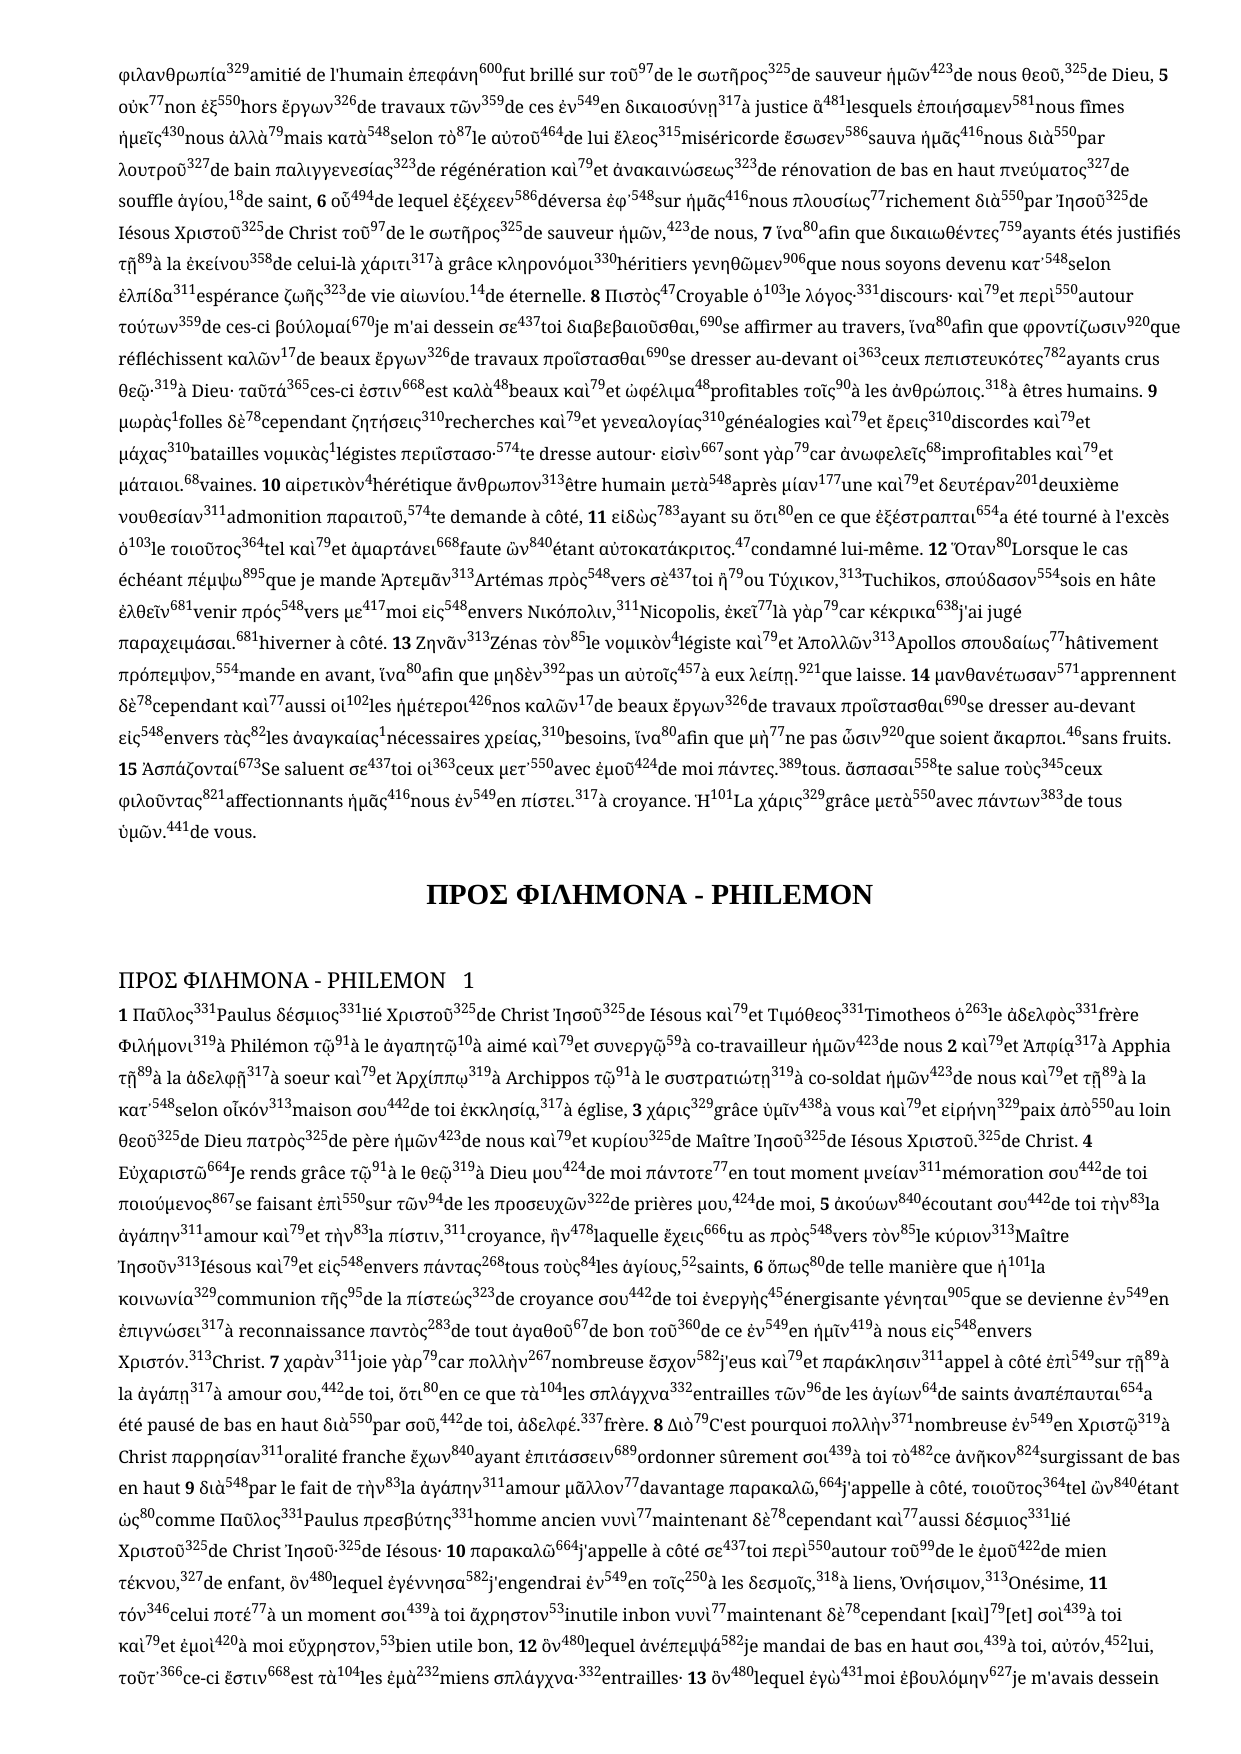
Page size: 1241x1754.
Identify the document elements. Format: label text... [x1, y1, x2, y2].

text 1 Ὑπομίμνῃσκε570Remémore le dessous αὐτοὺς451eux ἀρχαῖς316à origines ἐξουσίαις316à autorités ὑποτάσσεσθαι,690se subordonner, πειθαρχεῖν,689obéir à l'autorité, πρὸς548vers πᾶν271tout ἔργον315travail ἀγαθὸν6bon ἑτοίμους31prêts εἶναι,689être, 2 μηδένα373pas un βλασφημεῖν,689blasphémer, ἀμάχους31non batailleurs εἶναι,689être, ἐπιεικεῖς,31modérés, πᾶσαν267toute ἐνδεικνυμένους848se montrants dedans πραΰτητα311douceur πρὸς548vers πάντας268tous ἀνθρώπους.312êtres humains. 3 Ἦμεν620Nous étions γάρ79car ποτε77à un moment καὶ77aussi ἡμεῖς430nous ἀνόητοι,70inintelligents, ἀπειθεῖς,70désobéissants, πλανώμενοι,890étants égarés, δουλεύοντες839étants esclaves ἐπιθυμίαις316à désirs en fureurs καὶ79et ἡδοναῖς316à plaisirs ποικίλαις,7à diverses, ἐν549en κακίᾳ317à malice καὶ79et φθόνῳ319à envie διάγοντες,839menants en séparant, στυγητοί,70haïs, μισοῦντες839haïssants ἀλλήλους.501les uns les autres. 4 ὅτε80lorsque δὲ78cependant ἡ101la χρηστότης329utilité bonté καὶ79et ἡ101la φιλανθρωπία329amitié de l'humain ἐπεφάνη600fut brillé sur τοῦ97de le σωτῆρος325de sauveur ἡμῶν423de nous θεοῦ,325de Dieu, 5 οὐκ77non ἐξ550hors ἔργων326de travaux τῶν359de ces ἐν549en δικαιοσύνῃ317à justice ἃ481lesquels ἐποιήσαμεν581nous fîmes ἡμεῖς430nous ἀλλὰ79mais κατὰ548selon τὸ87le αὐτοῦ464de lui ἔλεος315miséricorde ἔσωσεν586sauva ἡμᾶς416nous διὰ550par λουτροῦ327de bain παλιγγενεσίας323de régénération καὶ79et ἀνακαινώσεως323de rénovation de bas en haut πνεύματος327de souffle ἁγίου,18de saint, 6 οὗ494de lequel ἐξέχεεν586déversa ἐφ᾽548sur ἡμᾶς416nous πλουσίως77richement διὰ550par Ἰησοῦ325de Iésous Χριστοῦ325de Christ τοῦ97de le σωτῆρος325de sauveur ἡμῶν,423de nous, 7 ἵνα80afin que δικαιωθέντες759ayants étés justifiés τῇ89à la ἐκείνου358de celui-là χάριτι317à grâce κληρονόμοι330héritiers γενηθῶμεν906que nous soyons devenu κατ᾽548selon ἐλπίδα311espérance ζωῆς323de vie αἰωνίου.14de éternelle. 8 Πιστὸς47Croyable ὁ103le λόγος·331discours· καὶ79et περὶ550autour τούτων359de ces-ci βούλομαί670je m'ai dessein σε437toi διαβεβαιοῦσθαι,690se affirmer au travers, ἵνα80afin que φροντίζωσιν920que réfléchissent καλῶν17de beaux ἔργων326de travaux προΐστασθαι690se dresser au-devant οἱ363ceux πεπιστευκότες782ayants crus θεῷ·319à Dieu· ταῦτά365ces-ci ἐστιν668est καλὰ48beaux καὶ79et ὠφέλιμα48profitables τοῖς90à les ἀνθρώποις.318à êtres humains. 9 μωρὰς1folles δὲ78cependant ζητήσεις310recherches καὶ79et γενεαλογίας310généalogies καὶ79et ἔρεις310discordes καὶ79et μάχας310batailles νομικὰς1légistes περιΐστασο·574te dresse autour· εἰσὶν667sont γὰρ79car ἀνωφελεῖς68improfitables καὶ79et μάταιοι.68vaines. 10 αἱρετικὸν4hérétique ἄνθρωπον313être humain μετὰ548après μίαν177une καὶ79et δευτέραν201deuxième νουθεσίαν311admonition παραιτοῦ,574te demande à côté, 11 εἰδὼς783ayant su ὅτι80en ce que ἐξέστραπται654a été tourné à l'excès ὁ103le τοιοῦτος364tel καὶ79et ἁμαρτάνει668faute ὢν840étant αὐτοκατάκριτος.47condamné lui-même. 12 Ὅταν80Lorsque le cas échéant πέμψω895que je mande Ἀρτεμᾶν313Artémas πρὸς548vers σὲ437toi ἢ79ou Τύχικον,313Tuchikos, σπούδασον554sois en hâte ἐλθεῖν681venir πρός548vers με417moi εἰς548envers Νικόπολιν,311Nicopolis, ἐκεῖ77là γὰρ79car κέκρικα638j'ai jugé παραχειμάσαι.681hiverner à côté. 13 Ζηνᾶν313Zénas τὸν85le νομικὸν4légiste καὶ79et Ἀπολλῶν313Apollos σπουδαίως77hâtivement πρόπεμψον,554mande en avant, ἵνα80afin que μηδὲν392pas un αὐτοῖς457à eux λείπῃ.921que laisse. 14 μανθανέτωσαν571apprennent δὲ78cependant καὶ77aussi οἱ102les ἡμέτεροι426nos καλῶν17de beaux ἔργων326de travaux προΐστασθαι690se dresser au-devant εἰς548envers τὰς82les ἀναγκαίας1nécessaires χρείας,310besoins, ἵνα80afin que μὴ77ne pas ὦσιν920que soient ἄκαρποι.46sans fruits. 15 Ἀσπάζονταί673Se saluent σε437toi οἱ363ceux μετ᾽550avec ἐμοῦ424de moi πάντες.389tous. ἄσπασαι558te salue τοὺς345ceux φιλοῦντας821affectionnants ἡμᾶς416nous ἐν549en πίστει.317à croyance. Ἡ101La χάρις329grâce μετὰ550avec πάντων383de tous ὑμῶν.441de vous. [118, 59, 1181, 844]
text ΠΡΟΣ ΦΙΛΗΜΟΝΑ - PHILEMON 1 [118, 965, 1181, 994]
subtitle ΠΡΟΣ ΦΙΛΗΜΟΝΑ - PHILEMON [118, 877, 1181, 911]
text 1 Παῦλος331Paulus δέσμιος331lié Χριστοῦ325de Christ Ἰησοῦ325de Iésous καὶ79et Τιμόθεος331Timotheos ὁ263le ἀδελφὸς331frère Φιλήμονι319à Philémon τῷ91à le ἀγαπητῷ10à aimé καὶ79et συνεργῷ59à co-travailleur ἡμῶν423de nous 2 καὶ79et Ἀπφίᾳ317à Apphia τῇ89à la ἀδελφῇ317à soeur καὶ79et Ἀρχίππῳ319à Archippos τῷ91à le συστρατιώτῃ319à co-soldat ἡμῶν423de nous καὶ79et τῇ89à la κατ᾽548selon οἶκόν313maison σου442de toi ἐκκλησίᾳ,317à église, 3 χάρις329grâce ὑμῖν438à vous καὶ79et εἰρήνη329paix ἀπὸ550au loin θεοῦ325de Dieu πατρὸς325de père ἡμῶν423de nous καὶ79et κυρίου325de Maître Ἰησοῦ325de Iésous Χριστοῦ.325de Christ. 4 Εὐχαριστῶ664Je rends grâce τῷ91à le θεῷ319à Dieu μου424de moi πάντοτε77en tout moment μνείαν311mémoration σου442de toi ποιούμενος867se faisant ἐπὶ550sur τῶν94de les προσευχῶν322de prières μου,424de moi, 5 ἀκούων840écoutant σου442de toi τὴν83la ἀγάπην311amour καὶ79et τὴν83la πίστιν,311croyance, ἣν478laquelle ἔχεις666tu as πρὸς548vers τὸν85le κύριον313Maître Ἰησοῦν313Iésous καὶ79et εἰς548envers πάντας268tous τοὺς84les ἁγίους,52saints, 6 ὅπως80de telle manière que ἡ101la κοινωνία329communion τῆς95de la πίστεώς323de croyance σου442de toi ἐνεργὴς45énergisante γένηται905que se devienne ἐν549en ἐπιγνώσει317à reconnaissance παντὸς283de tout ἀγαθοῦ67de bon τοῦ360de ce ἐν549en ἡμῖν419à nous εἰς548envers Χριστόν.313Christ. 7 χαρὰν311joie γὰρ79car πολλὴν267nombreuse ἔσχον582j'eus καὶ79et παράκλησιν311appel à côté ἐπὶ549sur τῇ89à la ἀγάπῃ317à amour σου,442de toi, ὅτι80en ce que τὰ104les σπλάγχνα332entrailles τῶν96de les ἁγίων64de saints ἀναπέπαυται654a été pausé de bas en haut διὰ550par σοῦ,442de toi, ἀδελφέ.337frère. 8 Διὸ79C'est pourquoi πολλὴν371nombreuse ἐν549en Χριστῷ319à Christ παρρησίαν311oralité franche ἔχων840ayant ἐπιτάσσειν689ordonner sûrement σοι439à toi τὸ482ce ἀνῆκον824surgissant de bas en haut 9 διὰ548par le fait de τὴν83la ἀγάπην311amour μᾶλλον77davantage παρακαλῶ,664j'appelle à côté, τοιοῦτος364tel ὢν840étant ὡς80comme Παῦλος331Paulus πρεσβύτης331homme ancien νυνὶ77maintenant δὲ78cependant καὶ77aussi δέσμιος331lié Χριστοῦ325de Christ Ἰησοῦ·325de Iésous· 10 παρακαλῶ664j'appelle à côté σε437toi περὶ550autour τοῦ99de le ἐμοῦ422de mien τέκνου,327de enfant, ὃν480lequel ἐγέννησα582j'engendrai ἐν549en τοῖς250à les δεσμοῖς,318à liens, Ὀνήσιμον,313Onésime, 11 τόν346celui ποτέ77à un moment σοι439à toi ἄχρηστον53inutile inbon νυνὶ77maintenant δὲ78cependant [καὶ]79[et] σοὶ439à toi καὶ79et ἐμοὶ420à moi εὔχρηστον,53bien utile bon, 12 ὃν480lequel ἀνέπεμψά582je mandai de bas en haut σοι,439à toi, αὐτόν,452lui, τοῦτ᾽366ce-ci ἔστιν668est τὰ104les ἐμὰ232miens σπλάγχνα·332entrailles· 13 ὃν480lequel ἐγὼ431moi ἐβουλόμην627je m'avais dessein πρὸς548vers ἐμαυτὸν507moi-même κατέχειν,689tenir de haut en bas, ἵνα80afin que ὑπὲρ550au-dessus σοῦ442de toi μοι420à moi διακονῇ921que serve ἐν549en τοῖς90à les δεσμοῖς318à liens τοῦ99de le εὐαγγελίου,327de évangile, 14 χωρὶς552séparément δὲ78cependant τῆς95de la σῆς238de tienne γνώμης323de opinion οὐδὲν375aucun ἠθέλησα582je voulus ποιῆσαι,681faire, ἵνα80afin que μὴ79ne pas ὡς80comme κατὰ548selon ἀνάγκην311nécessité τὸ105le ἀγαθόν73bon σου442de toi ᾖ921que soit ἀλλὰ79mais κατὰ548selon ἑκούσιον.55volontaire. 15 Τάχα77Peut-être γὰρ79car διὰ548par le fait de τοῦτο348ce-ci ἐχωρίσθη600fut séparé πρὸς548vers ὥραν,311heure, ἵνα80afin que αἰώνιον53éternel αὐτὸν452lui ἀπέχῃς,897que tu tiennes au loin, 16 οὐκέτι77non plus ὡς80comme δοῦλον313mâle esclave ἀλλ᾽79mais ὑπὲρ548au-dessus δοῦλον,313mâle esclave, ἀδελφὸν313frère ἀγαπητόν,4aimé, μάλιστα77surtout ἐμοί,420à moi, πόσῳ402à combien grand? δὲ78cependant μᾶλλον77davantage σοὶ439à toi καὶ79et ἐν549en σαρκὶ317à chair καὶ79et ἐν549en κυρίῳ.319à Maître. 17 εἰ80si οὖν79donc με417moi ἔχεις666tu as κοινωνόν,313communiant, προσλαβοῦ558te prends auprès αὐτὸν452lui ὡς80comme ἐμέ.417moi. 18 εἰ80si δέ78cependant τι375un quelconque ἠδίκησέν586fit injustice σε437toi ἢ79ou ὀφείλει,668doit, τοῦτο348ce-ci ἐμοὶ420à moi ἐλλόγα.570impute. 19 ἐγὼ431moi Παῦλος331Paulus ἔγραψα582je graphai τῇ89à la ἐμῇ222à mienne χειρί,317à main, ἐγὼ431moi ἀποτίσω·602j'expierai au loin· ἵνα80afin que μὴ77ne pas λέγω917que je dise σοι439à toi ὅτι80en ce que καὶ77aussi σεαυτόν516toi-même μοι420à moi προσοφείλεις.666tu dois auprès. 20 ναὶ304oui ἀδελφέ,337frère, ἐγώ431moi σου442de toi ὀναίμην695que je me jouisse ἐν549en κυρίῳ·319à Maître· ἀνάπαυσόν554pause de bas en haut μου424de moi τὰ86les σπλάγχνα314entrailles ἐν549en Χριστῷ.319à Christ. 21 Πεποιθὼς783Ayant persuadé τῇ89à la ὑπακοῇ317à écoute soumise σου442de toi ἔγραψά582je graphai σοι,439à toi, εἰδὼς783ayant su ὅτι80en ce que καὶ77aussi ὑπὲρ548au-dessus ἃ481lesquels λέγω664je dis ποιήσεις.604tu feras. 22 ἅμα77simultanément δὲ78cependant καὶ77aussi ἑτοίμαζέ570prépare μοι420à moi ξενίαν·311étrangeté· ἐλπίζω664j'espère γὰρ79car ὅτι80en ce que διὰ550par τῶν94de les προσευχῶν322de prières ὑμῶν441de vous χαρισθήσομαι615je serai fait grâce ὑμῖν.438à vous. 23 Ἀσπάζεταί674Se salue σε437toi Ἐπαφρᾶς331Épaphras ὁ103le συναιχμάλωτός331co-captif μου424de moi ἐν549en Χριστῷ319à Christ Ἰησοῦ,319à Iésous, 24 Μᾶρκος,331Markos, Ἀρίσταρχος,331Aristarque, Δημᾶς,331Démas, Λουκᾶς,331Loukas, οἱ102les συνεργοί70co-travailleurs μου.424de moi. 25 Ἡ101La χάρις329grâce τοῦ97de le κυρίου325de Maître ἡμῶν423de nous Ἰησοῦ325de Iésous Χριστοῦ325de Christ μετὰ550avec τοῦ99de le πνεύματος327de souffle ὑμῶν.441de vous. ἀμήν.304amen. [118, 999, 1181, 1689]
